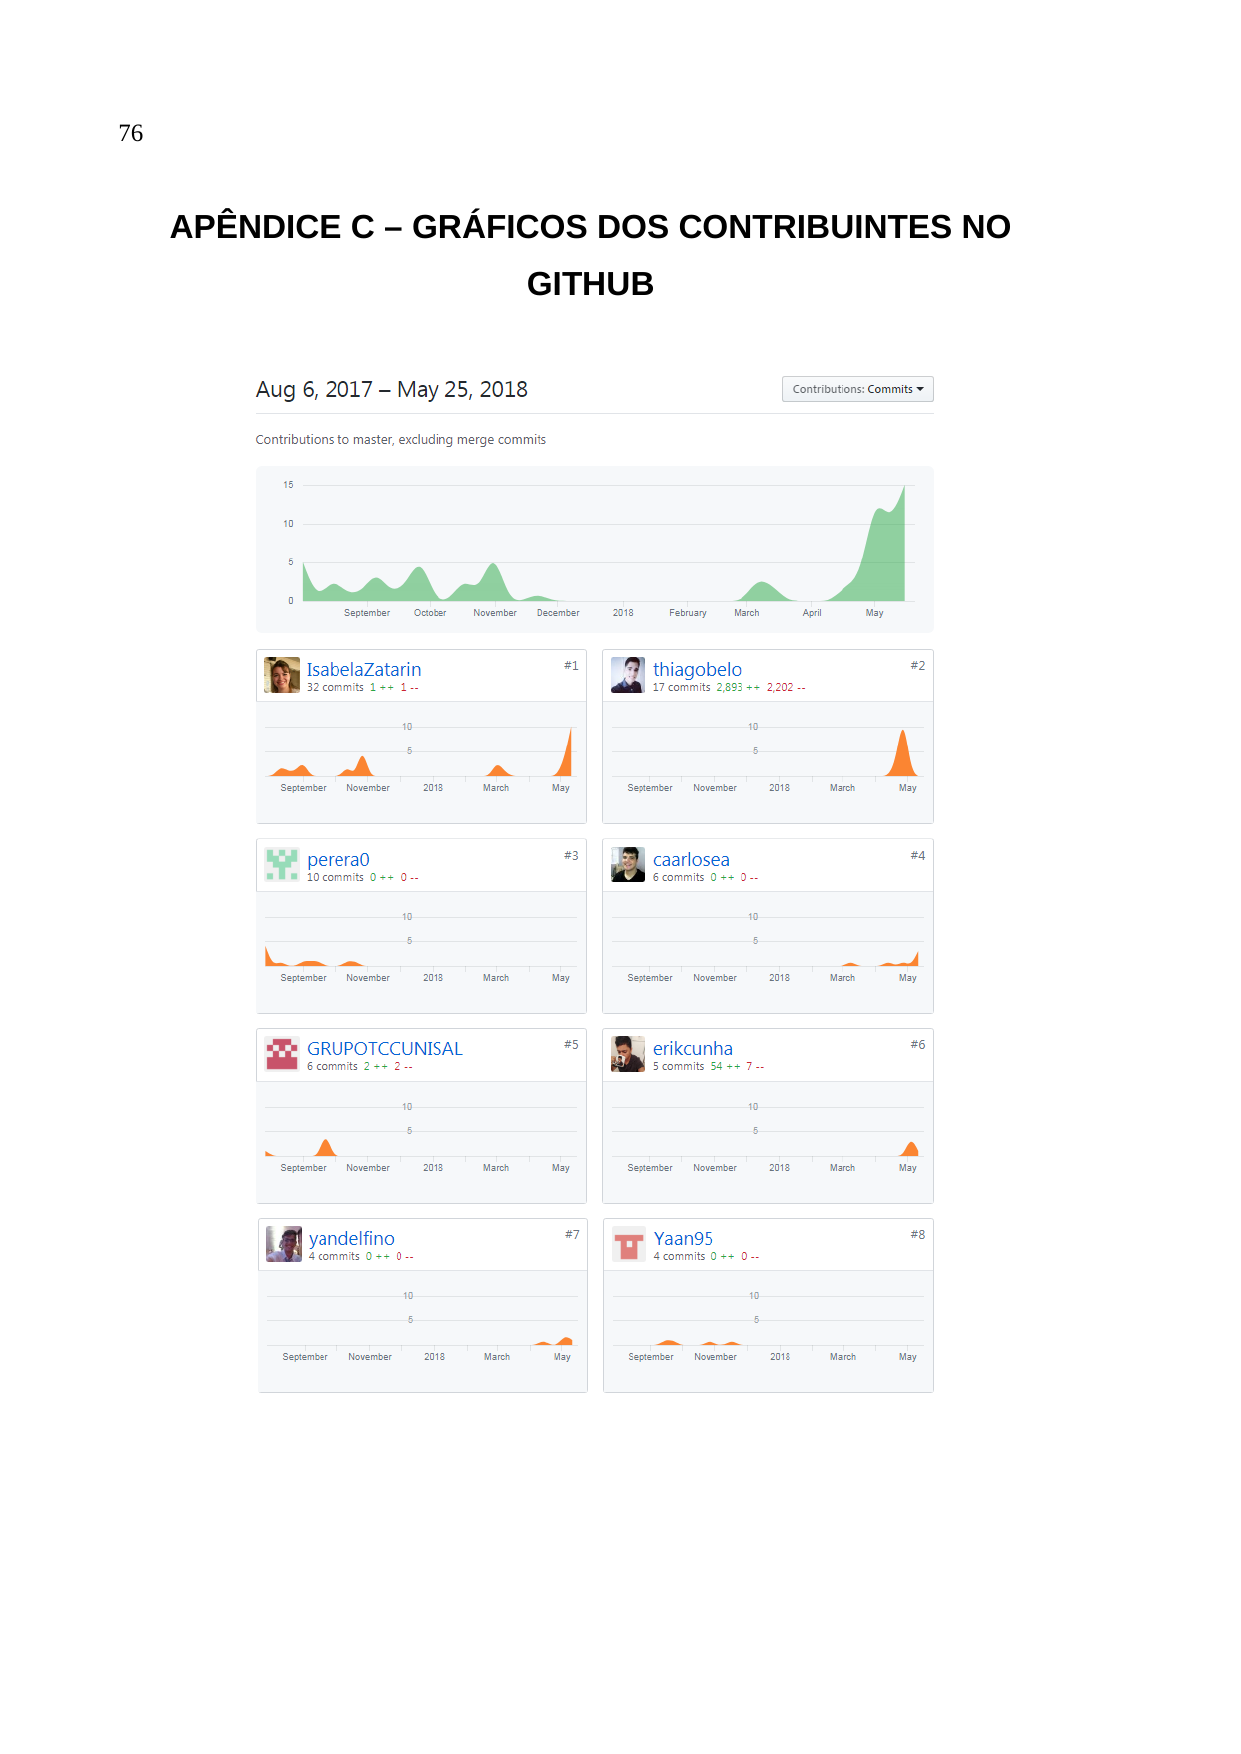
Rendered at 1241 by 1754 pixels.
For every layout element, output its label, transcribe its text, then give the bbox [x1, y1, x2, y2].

picture [237, 371, 944, 1407]
subtitle apêndice c – gráficos dos contribuintes no github [118, 207, 1063, 303]
